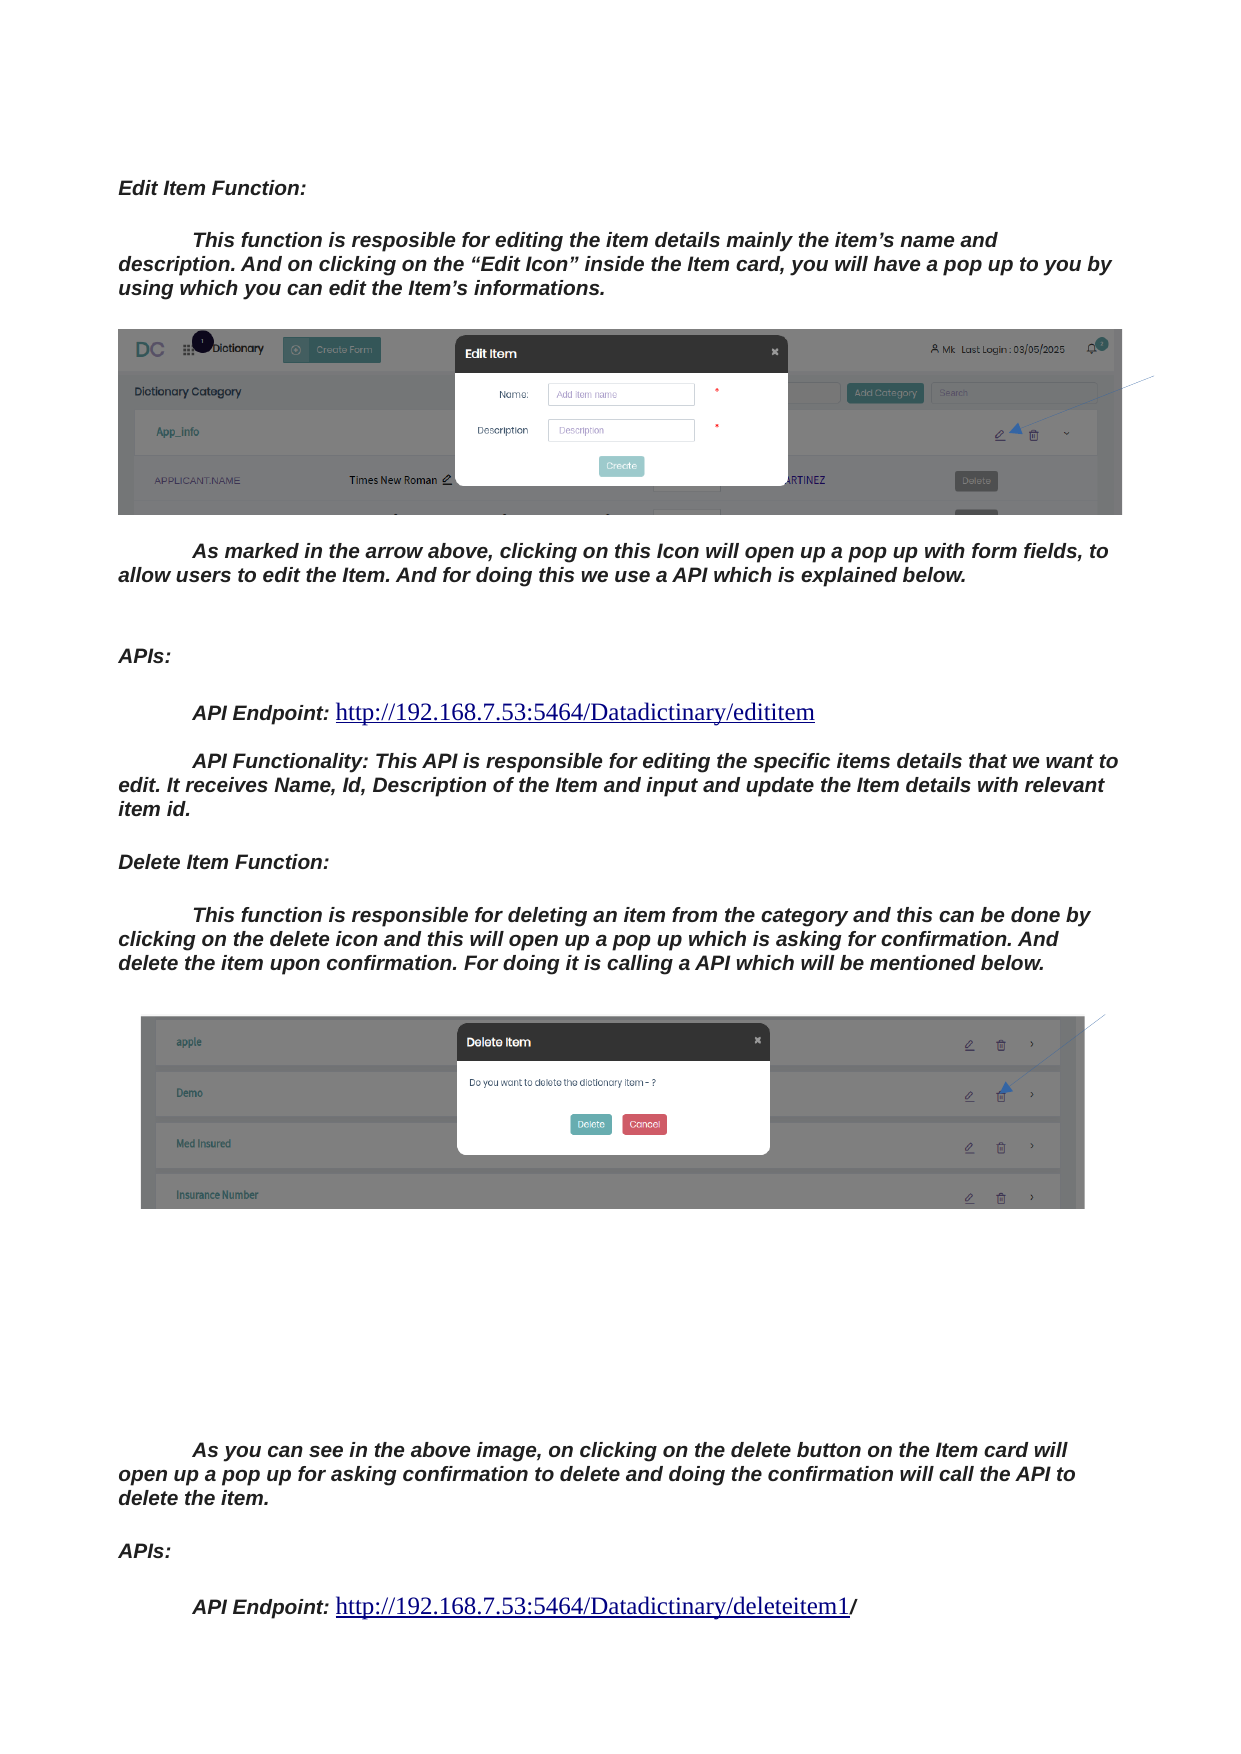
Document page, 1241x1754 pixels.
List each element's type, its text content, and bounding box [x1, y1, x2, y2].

text Edit Item Function: [118, 176, 1122, 199]
picture [118, 329, 1123, 515]
text Delete Item Function: [118, 850, 1122, 874]
text API Functionality: This API is responsible for editing the specific items details that we want to edit. It receives Name, Id, Description of the Item and input and update the Item details with relevant item id. [118, 749, 1122, 821]
text API Endpoint: http://192.168.7.53:5464/Datadictinary/deleteitem1/ [118, 1591, 1122, 1620]
text As you can see in the above image, on clicking on the delete button on the Item card will open up a pop up for asking confirmation to delete and doing the confirmation will call the API to delete the item. [118, 1438, 1122, 1510]
text APIs: [118, 1539, 1122, 1563]
picture [140, 1014, 1085, 1209]
text This function is responsible for deleting an item from the category and this can be done by clicking on the delete icon and this will open up a pop up which is asking for confirmation. And delete the item upon confirmation. For doing it is calling a API which will be mentioned below. [118, 903, 1122, 974]
text APIs: [118, 644, 1122, 668]
text API Endpoint: http://192.168.7.53:5464/Datadictinary/edititem [118, 697, 1122, 725]
text As marked in the arrow above, clicking on this Icon will open up a pop up with form fields, to allow users to edit the Item. And for doing this we use a API which is explained below. [118, 538, 1122, 586]
text This function is resposible for editing the item details mainly the item’s name and description. And on clicking on the “Edit Icon” inside the Item card, you will have a pop up to you by using which you can edit the Item’s informations. [118, 228, 1122, 300]
